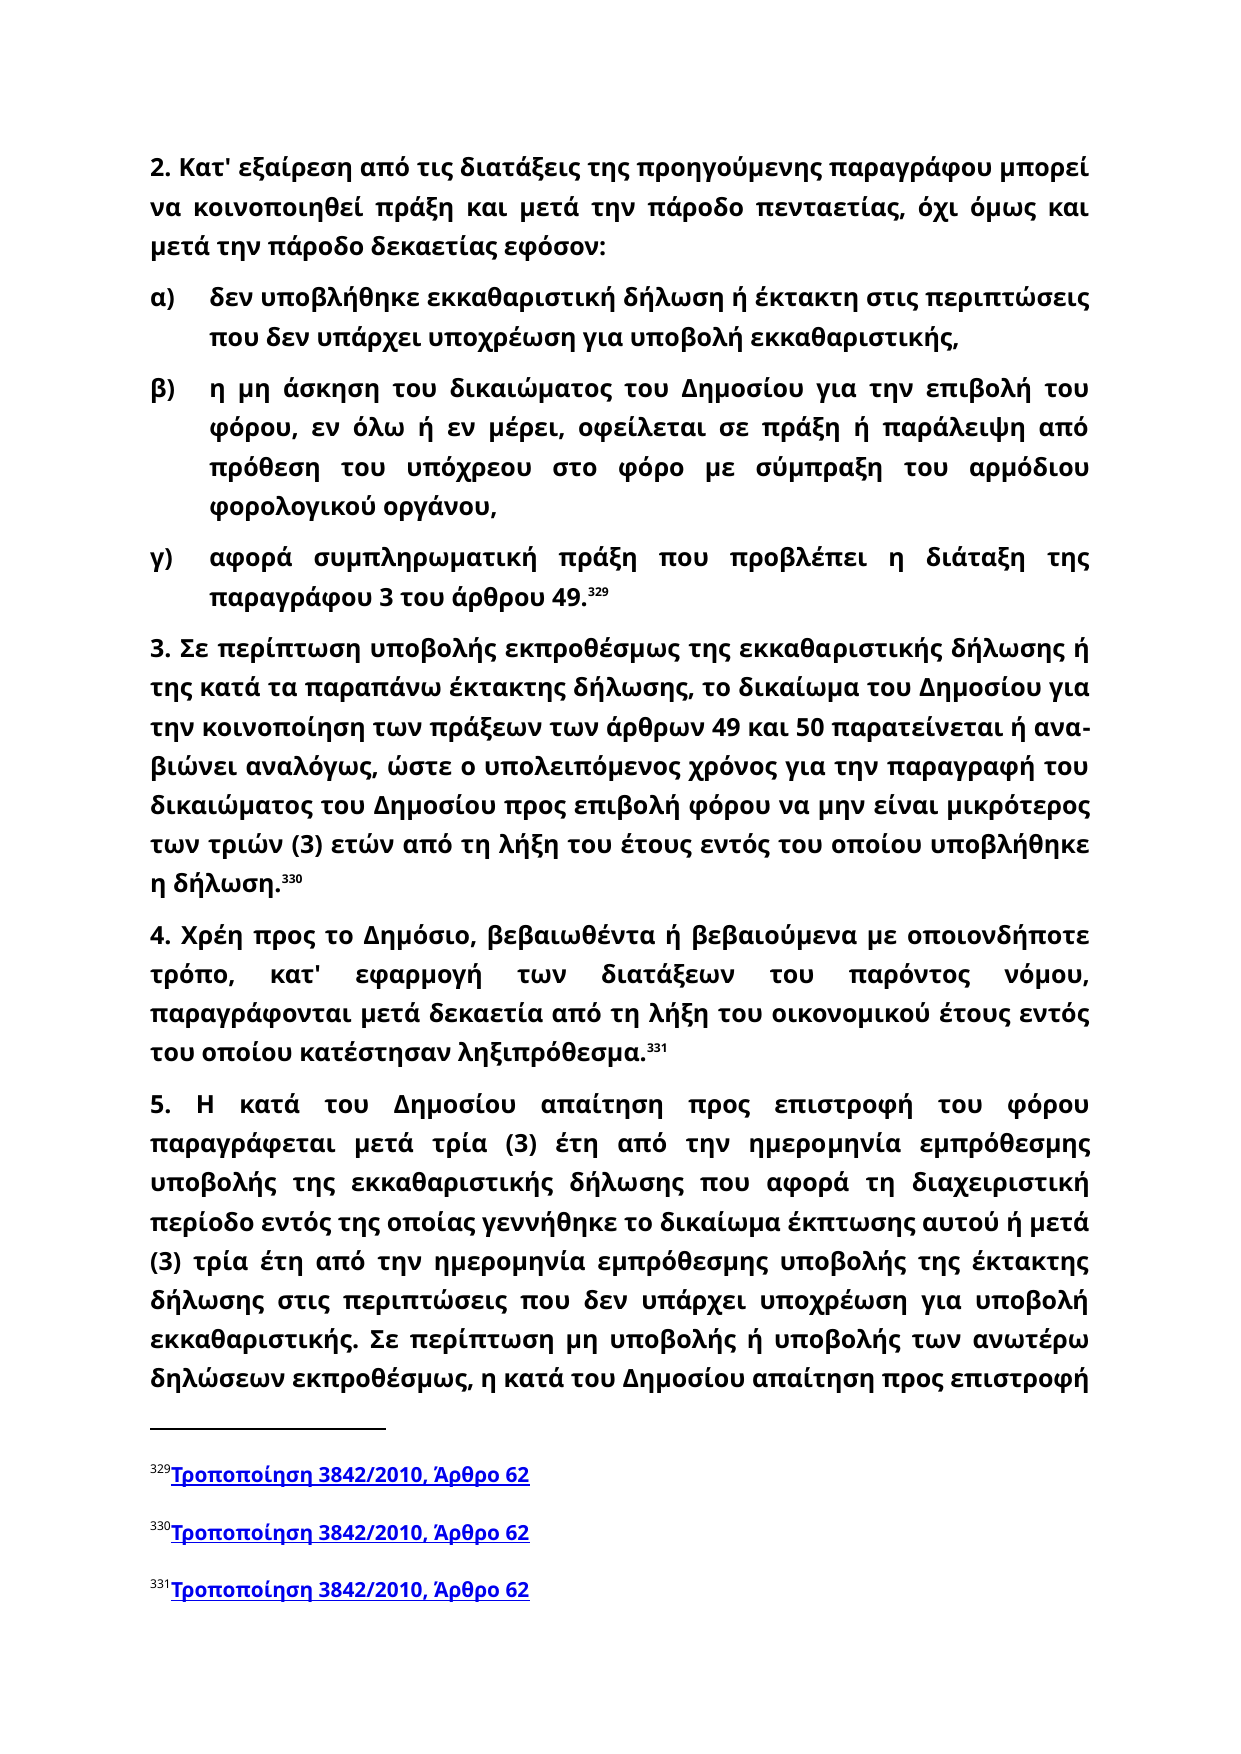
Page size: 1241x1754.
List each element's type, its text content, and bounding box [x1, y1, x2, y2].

text 2. Κατ' εξαίρεση από τις διατάξεις της προηγούμενης παραγράφου μπορεί να κοινοποιηθεί πράξη και μετά την πάροδο πενταετίας, όχι όμως και μετά την πάροδο δεκα­ετίας εφόσον: [150, 150, 1090, 262]
list β) η μη άσκηση του δικαιώματος του Δημοσίου για την επιβολή του φόρου, εν όλω ή εν μέρει, οφείλεται σε πράξη ή παράλειψη από πρόθεση του υπόχρεου στο φό­ρο με σύμπραξη του αρμόδιου φορολογικού οργάνου, [150, 371, 1090, 522]
text Τροποποίηση 3842/2010, Άρθρο 62 [150, 1460, 1090, 1489]
list α) δεν υποβλήθηκε εκκαθαριστική δήλωση ή έκτακτη στις περιπτώσεις που δεν υπάρχει υποχρέωση για υπο­βολή εκκαθαριστικής, [150, 280, 1090, 353]
text 4. Χρέη προς το Δημόσιο, βεβαιωθέντα ή βεβαιούμενα με οποιονδήποτε τρόπο, κατ' εφαρμογή των διατάξεων του παρόντος νόμου, παραγράφονται μετά δεκαετία από τη λήξη του οικονομικού έτους εντός του οποίου κατέ­στησαν ληξιπρόθεσμα. [150, 917, 1090, 1069]
text 3. Σε περίπτωση υποβολής εκπροθέσμως της εκκαθα­ριστικής δήλωσης ή της κατά τα παραπάνω έκτακτης δή­λωσης, το δικαίωμα του Δημοσίου για την κοινοποίηση των πράξεων των άρθρων 49 και 50 παρατείνεται ή ανα­βιώνει αναλόγως, ώστε ο υπολειπόμενος χρόνος για την παραγραφή του δικαιώματος του Δημοσίου προς επιβο­λή φόρου να μην είναι μικρότερος των τριών (3) ετών α­πό τη λήξη του έτους εντός του οποίου υποβλήθηκε η δήλωση. [150, 631, 1090, 900]
text 5. Η κατά του Δημοσίου απαίτηση προς επιστροφή του φόρου παραγράφεται μετά τρία (3) έτη από την ημερο­μηνία εμπρόθεσμης υποβολής της εκκαθαριστικής δήλω­σης που αφορά τη διαχειριστική περίοδο εντός της οποί­ας γεννήθηκε το δικαίωμα έκπτωσης αυτού ή μετά (3) τρία έτη από την ημερομηνία εμπρόθεσμης υποβολής της έκτακτης δήλωσης στις περιπτώσεις που δεν υπάρχει υποχρέωση για υποβολή εκκαθαριστικής. Σε περί­πτωση μη υποβολής ή υποβολής των ανωτέρω δηλώσεων εκπροθέσμως, η κατά του Δημοσίου απαίτηση προς επιστροφή [150, 1087, 1090, 1395]
text Τροποποίηση 3842/2010, Άρθρο 62 [150, 1576, 1090, 1604]
list γ) αφορά συμπληρωματική πράξη που προβλέπει η διάταξη της παραγράφου 3 του άρθρου 49. [150, 540, 1090, 613]
text Τροποποίηση 3842/2010, Άρθρο 62 [150, 1518, 1090, 1546]
